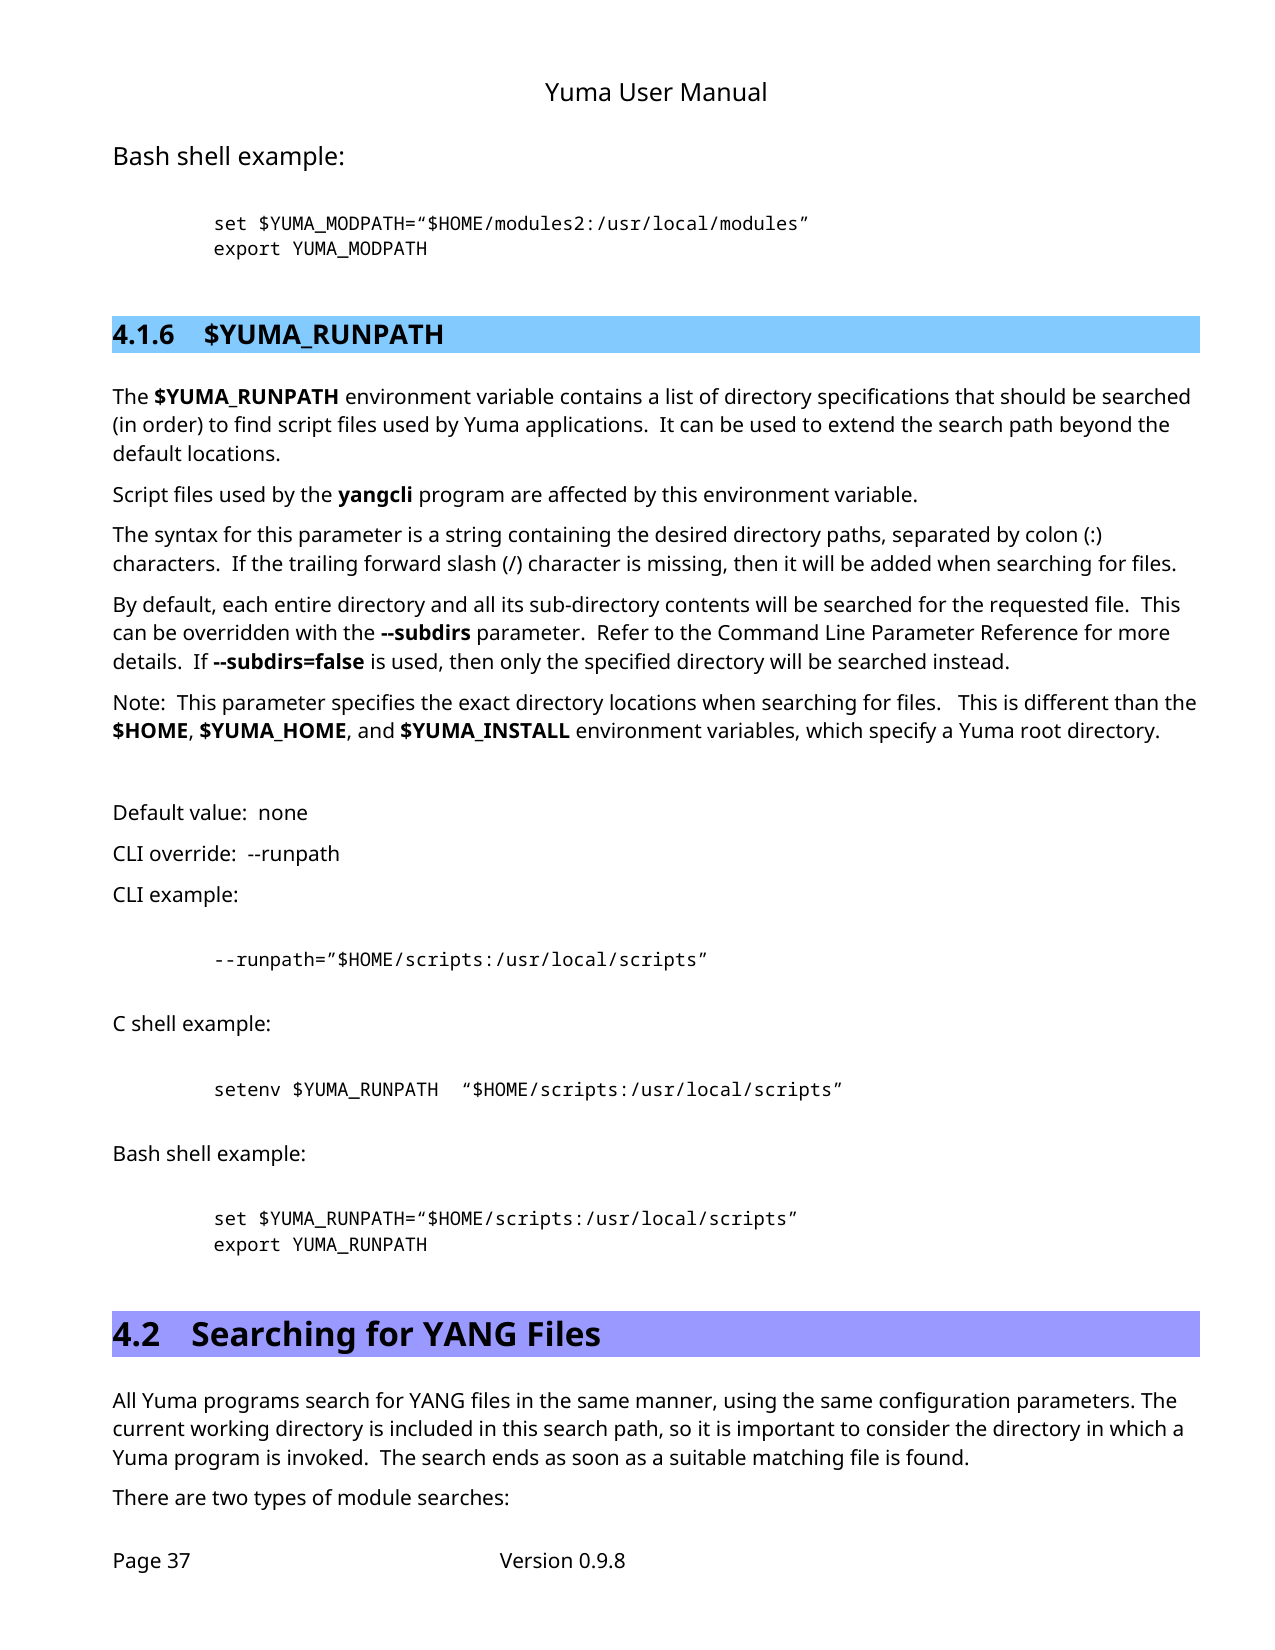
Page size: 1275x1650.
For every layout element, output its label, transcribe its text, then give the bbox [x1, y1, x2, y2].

text setenv $YUMA_RUNPATH “$HOME/scripts:/usr/local/scripts” [139, 1050, 1200, 1127]
text CLI override: --runpath [112, 839, 1200, 867]
text Default value: none [112, 798, 1200, 827]
text Script files used by the yangcli program are affected by this environment variable. [112, 480, 1200, 508]
text By default, each entire directory and all its sub-directory contents will be searched for the requested file. This can be overridden with the --subdirs parameter. Refer to the Command Line Parameter Reference for more details. If --subdirs=false is used, then only the specified directory will be searched instead. [112, 590, 1200, 675]
text The syntax for this parameter is a string containing the desired directory paths, separated by colon (:) characters. If the trailing forward slash (/) character is missing, then it will be added when searching for files. [112, 521, 1200, 577]
text All Yuma programs search for YANG files in the same manner, using the same configuration parameters. The current working directory is included in this search path, so it is important to consider the directory in which a Yuma program is invoked. The search ends as soon as a suitable matching file is found. [112, 1386, 1200, 1471]
text --runpath=”$HOME/scripts:/usr/local/scripts” [139, 921, 1200, 997]
text C shell example: [112, 1009, 1200, 1038]
text Bash shell example: [112, 1139, 1200, 1167]
text Bash shell example: [112, 138, 1200, 173]
subtitle $YUMA_RUNPATH [112, 316, 1200, 353]
text set $YUMA_RUNPATH=“$HOME/scripts:/usr/local/scripts” export YUMA_RUNPATH [139, 1180, 1200, 1282]
subtitle Searching for YANG Files [112, 1311, 1200, 1357]
text CLI example: [112, 880, 1200, 908]
text There are two types of module searches: [112, 1483, 1200, 1512]
text set $YUMA_MODPATH=“$HOME/modules2:/usr/local/modules” export YUMA_MODPATH [139, 184, 1200, 287]
text Note: This parameter specifies the exact directory locations when searching for files. This is different than the $HOME, $YUMA_HOME, and $YUMA_INSTALL environment variables, which specify a Yuma root directory. [112, 688, 1200, 745]
text The $YUMA_RUNPATH environment variable contains a list of directory specifications that should be searched (in order) to find script files used by Yuma applications. It can be used to extend the search path beyond the default locations. [112, 382, 1200, 467]
